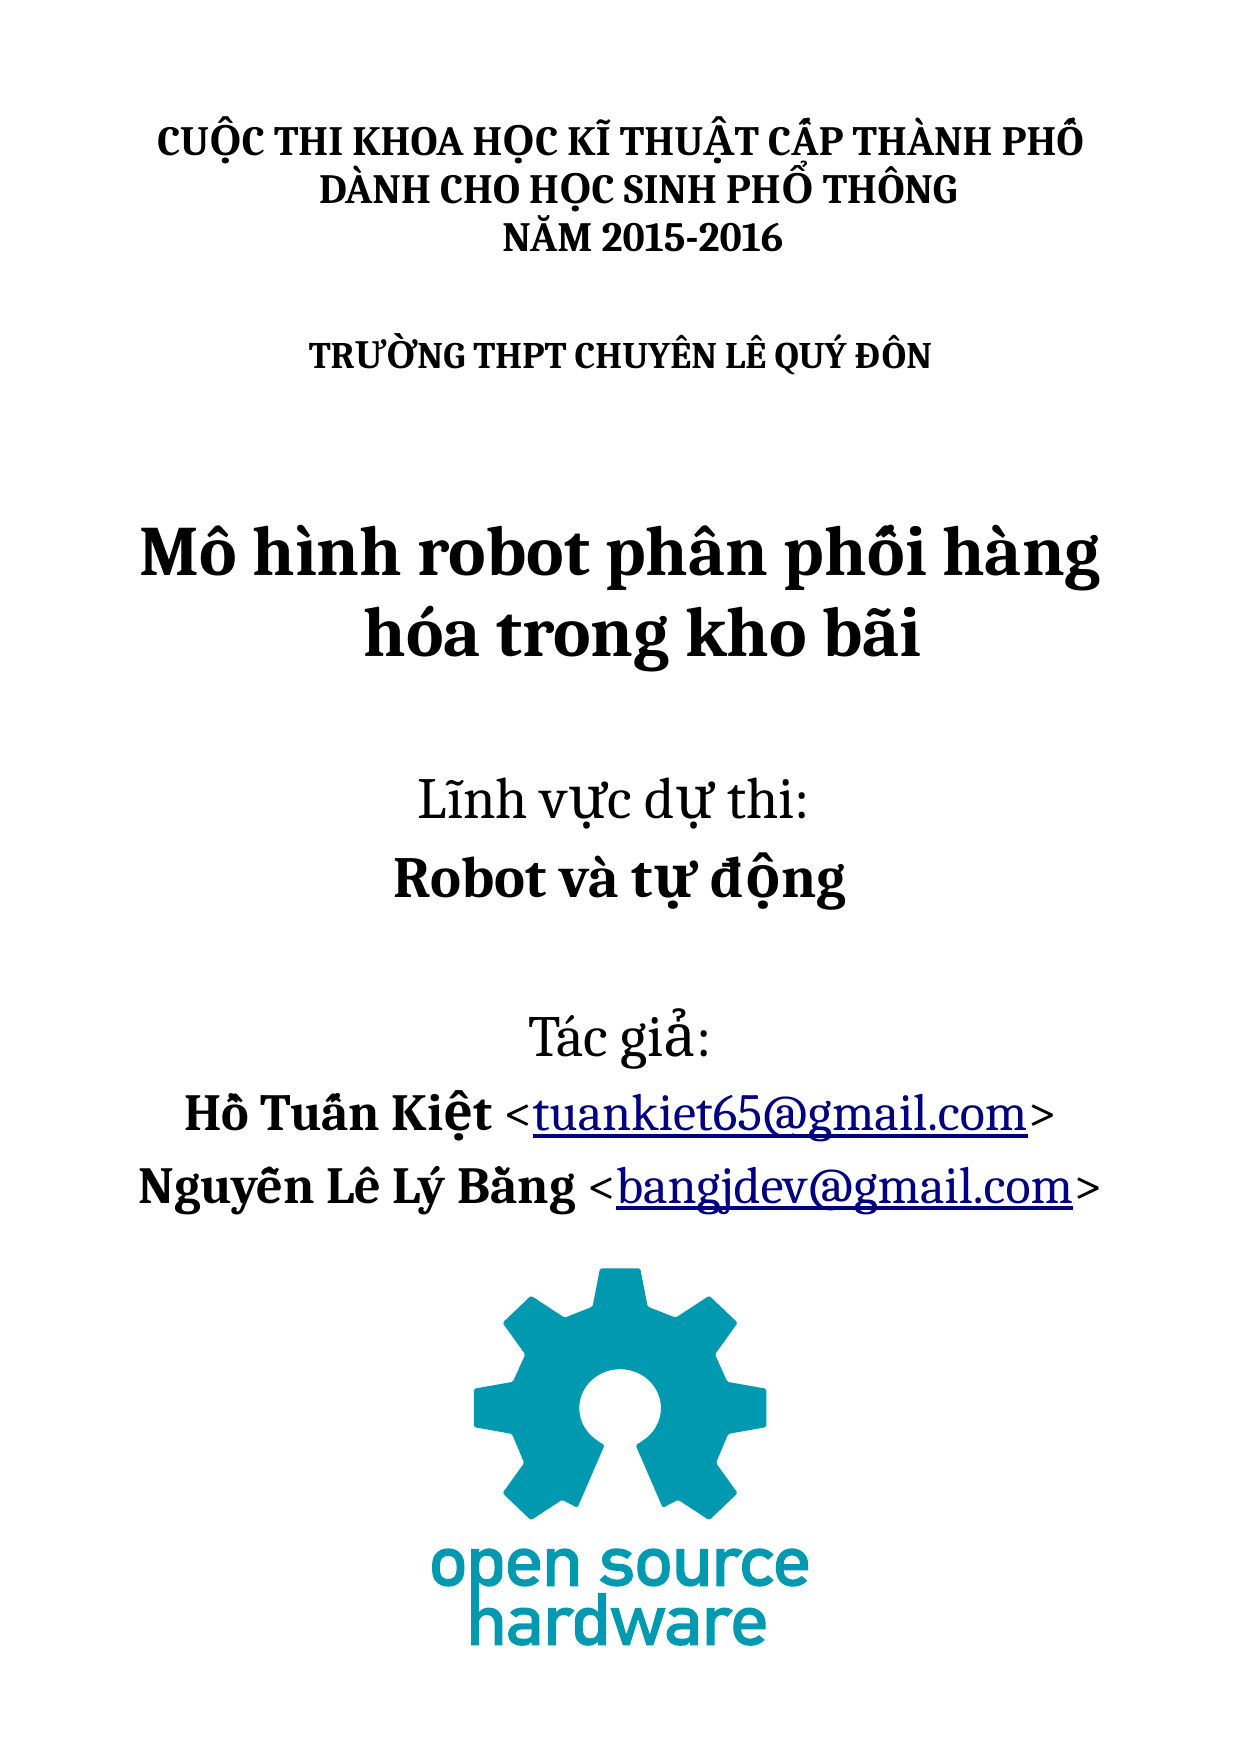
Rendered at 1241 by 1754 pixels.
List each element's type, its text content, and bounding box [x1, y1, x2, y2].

text Tác giả: [118, 1004, 1122, 1071]
text Robot và tự động [118, 845, 1122, 912]
subtitle Mô hình robot phân phối hàng hóa trong kho bãi [118, 511, 1122, 674]
text Lĩnh vực dự thi: [118, 766, 1122, 833]
text Hồ Tuấn Kiệt <tuankiet65@gmail.com> [118, 1084, 1122, 1144]
subtitle CUỘC THI KHOA HỌC KĨ THUẬT CẤP THÀNH PHỐ DÀNH CHO HỌC SINH PHỔ THÔNG NĂM 2015-2016 [118, 118, 1122, 262]
text Nguyễn Lê Lý Bằng <bangjdev@gmail.com> [118, 1156, 1122, 1216]
text TRƯỜNG THPT CHUYÊN LÊ QUÝ ĐÔN [118, 335, 1122, 378]
